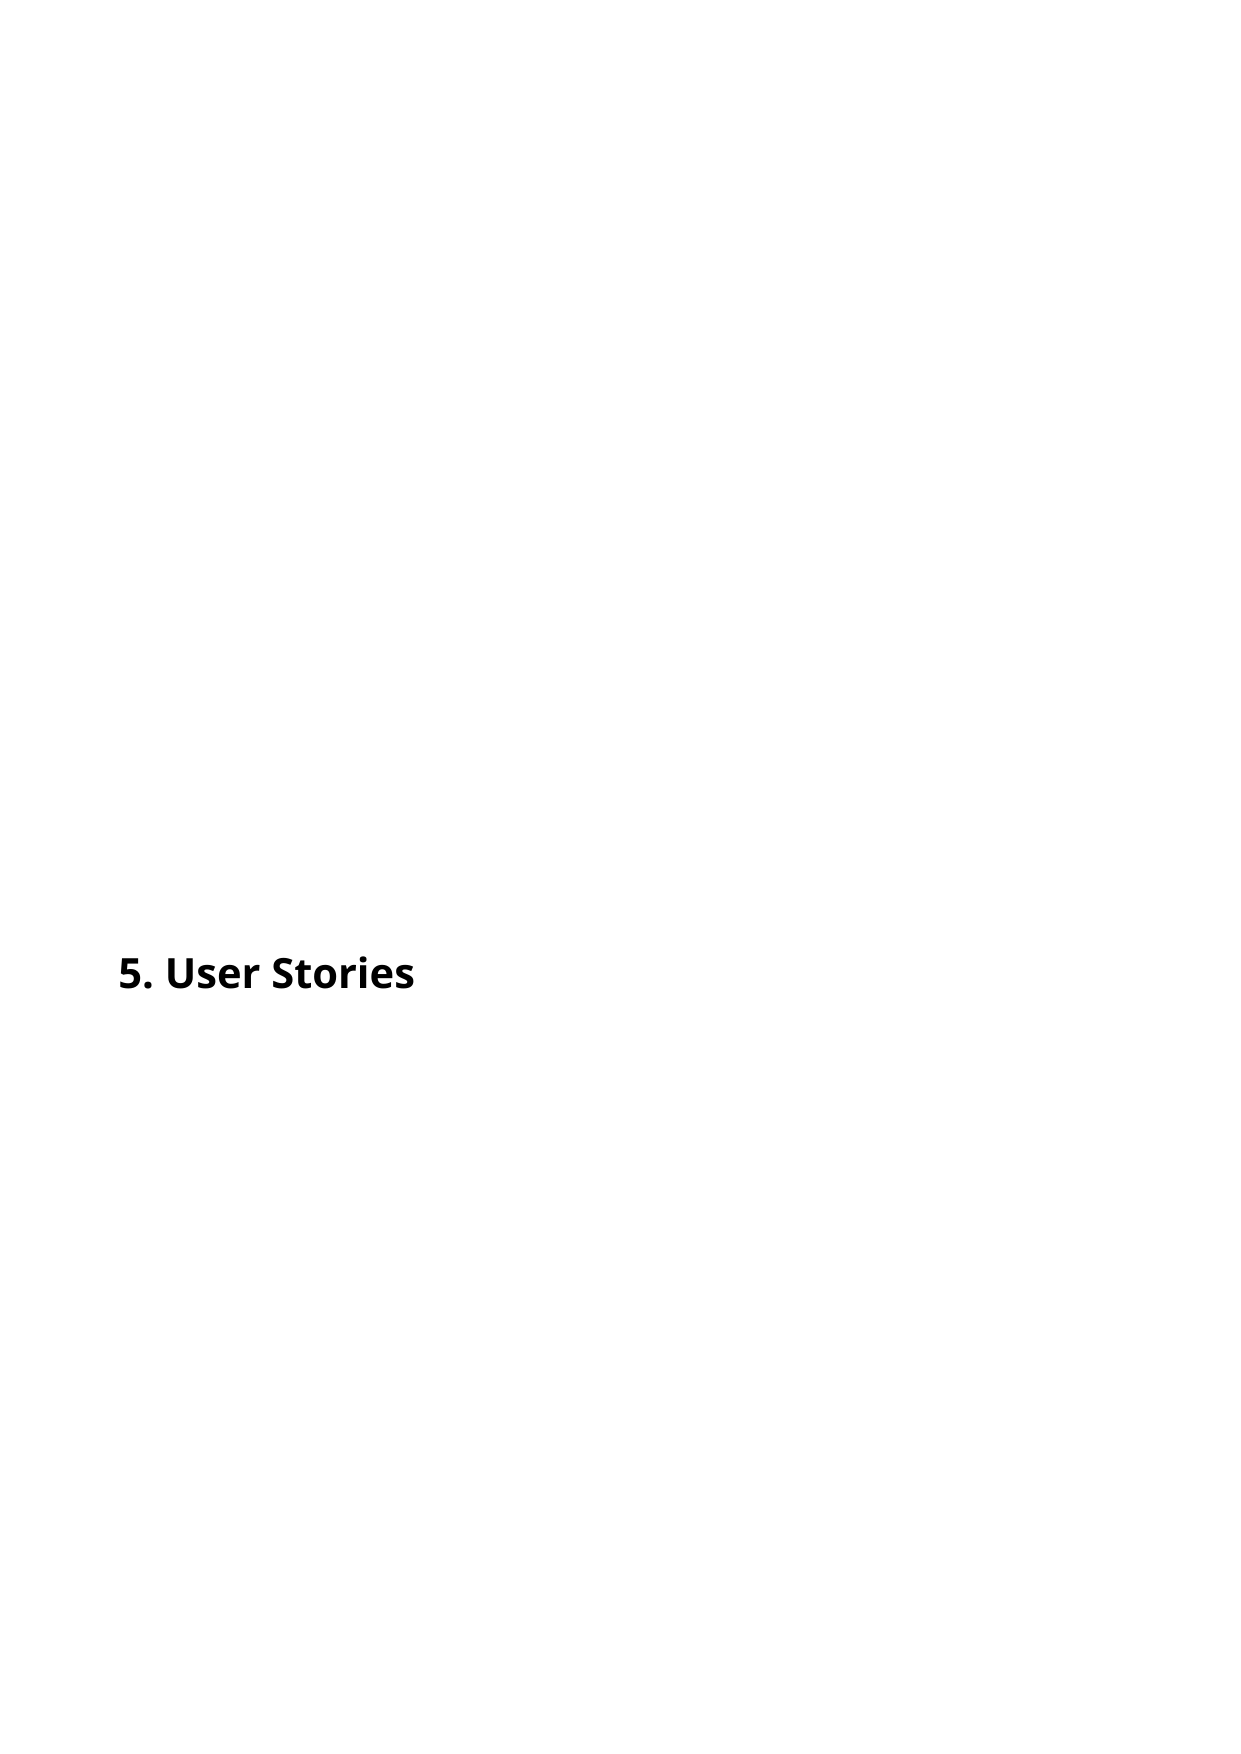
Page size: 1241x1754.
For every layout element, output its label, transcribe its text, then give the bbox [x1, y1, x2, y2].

text 5. User Stories [118, 944, 1122, 1001]
